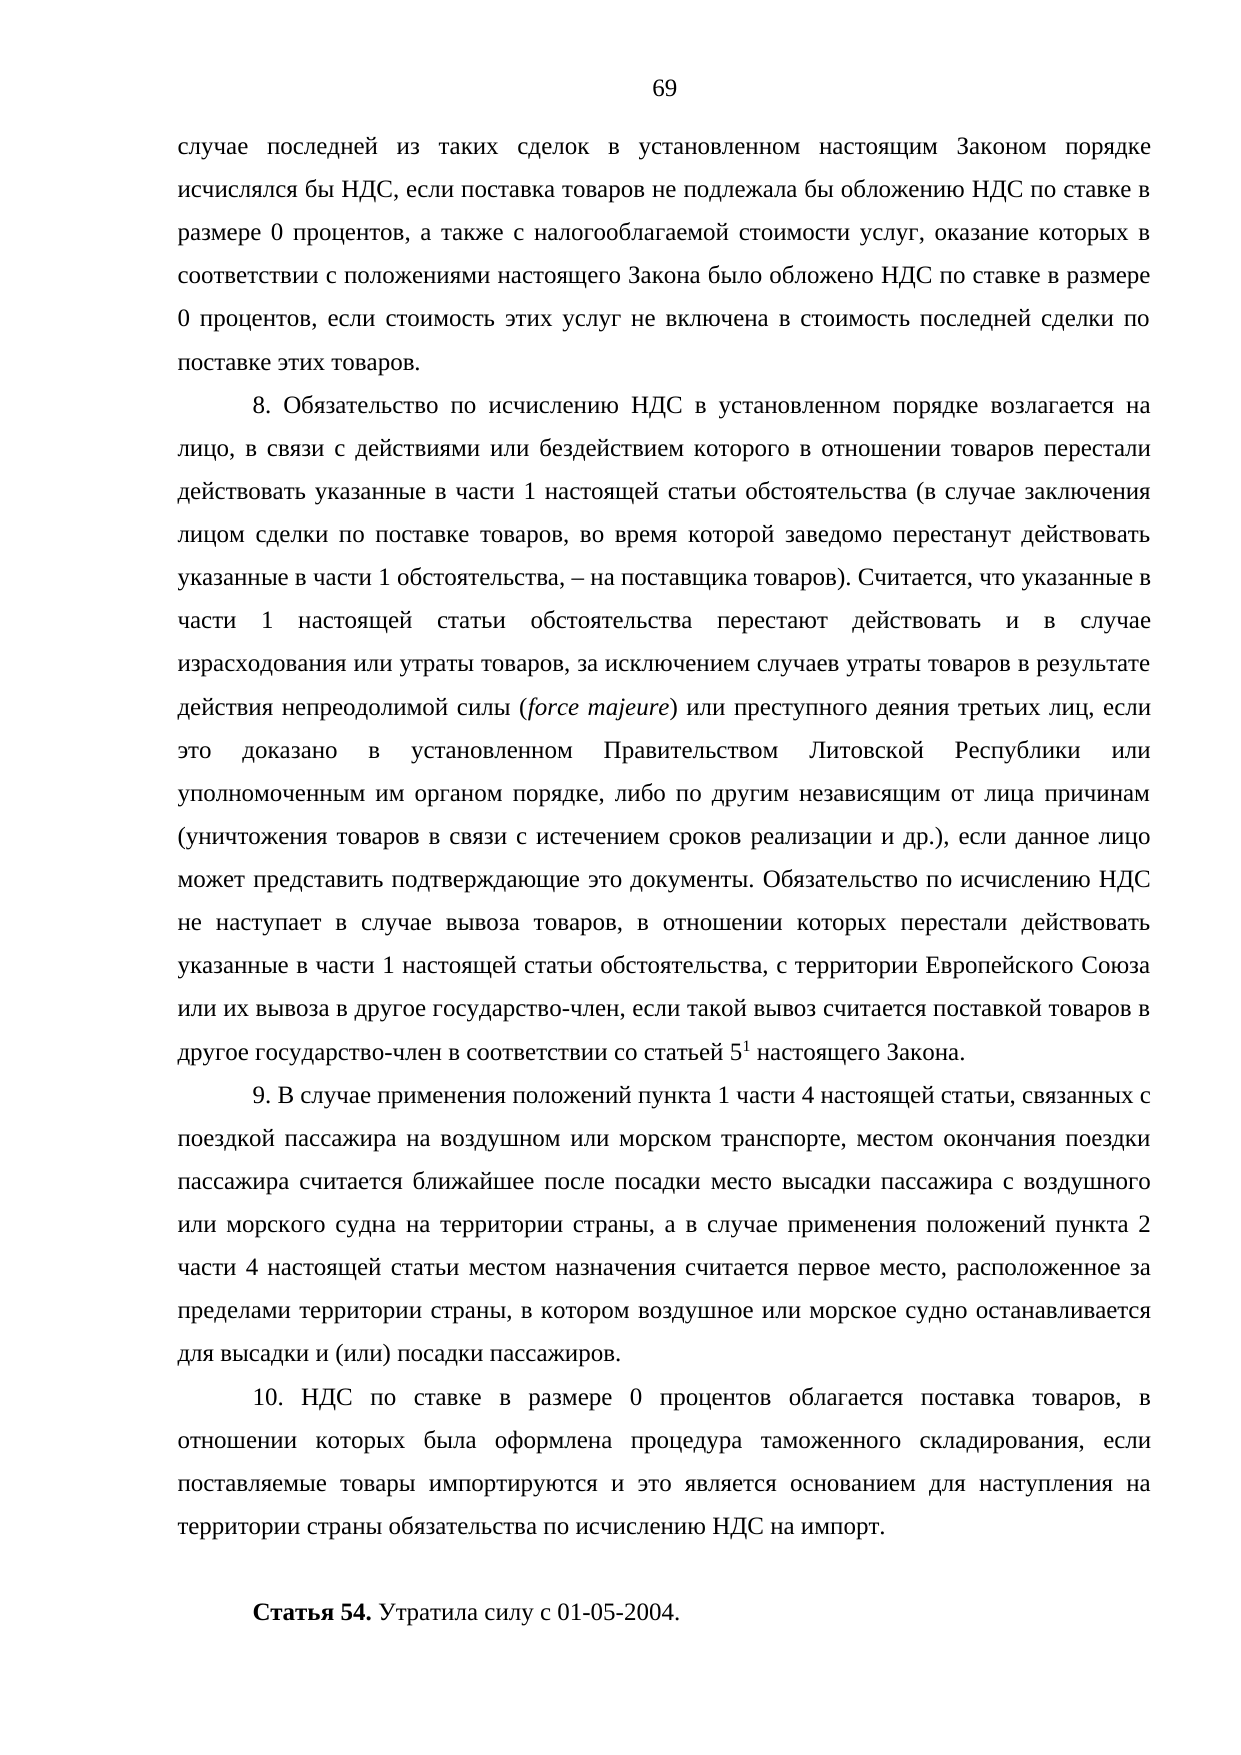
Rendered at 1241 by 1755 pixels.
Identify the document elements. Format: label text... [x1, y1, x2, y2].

text 9. В случае применения положений пункта 1 части 4 настоящей статьи, связанных с поездкой пассажира на воздушном или морском транспорте, местом окончания поездки пассажира считается ближайшее после посадки место высадки пассажира с воздушного или морского судна на территории страны, а в случае применения положений пункта 2 части 4 настоящей статьи местом назначения считается первое место, расположенное за пределами территории страны, в котором воздушное или морское судно останавливается для высадки и (или) посадки пассажиров. [177, 1080, 1152, 1367]
text 10. НДС по ставке в размере 0 процентов облагается поставка товаров, в отношении которых была оформлена процедура таможенного складирования, если поставляемые товары импортируются и это является основанием для наступления на территории страны обязательства по исчислению НДС на импорт. [177, 1382, 1152, 1540]
text Статья 54. Утратила силу с 01-05-2004. [177, 1597, 1152, 1626]
text случае последней из таких сделок в установленном настоящим Законом порядке исчислялся бы НДС, если поставка товаров не подлежала бы обложению НДС по ставке в размере 0 процентов, а также с налогооблагаемой стоимости услуг, оказание которых в соответствии с положениями настоящего Закона было обложено НДС по ставке в размере 0 процентов, если стоимость этих услуг не включена в стоимость последней сделки по поставке этих товаров. [177, 131, 1152, 375]
text 8. Обязательство по исчислению НДС в установленном порядке возлагается на лицо, в связи с действиями или бездействием которого в отношении товаров перестали действовать указанные в части 1 настоящей статьи обстоятельства (в случае заключения лицом сделки по поставке товаров, во время которой заведомо перестанут действовать указанные в части 1 обстоятельства, – на поставщика товаров). Считается, что указанные в части 1 настоящей статьи обстоятельства перестают действовать и в случае израсходования или утраты товаров, за исключением случаев утраты товаров в результате действия непреодолимой силы (force majeure) или преступного деяния третьих лиц, если это доказано в установленном Правительством Литовской Республики или уполномоченным им органом порядке, либо по другим независящим от лица причинам (уничтожения товаров в связи с истечением сроков реализации и др.), если данное лицо может представить подтверждающие это документы. Обязательство по исчислению НДС не наступает в случае вывоза товаров, в отношении которых перестали действовать указанные в части 1 настоящей статьи обстоятельства, с территории Европейского Союза или их вывоза в другое государство-член, если такой вывоз считается поставкой товаров в другое государство-член в соответствии со статьей 51 настоящего Закона. [177, 390, 1152, 1065]
